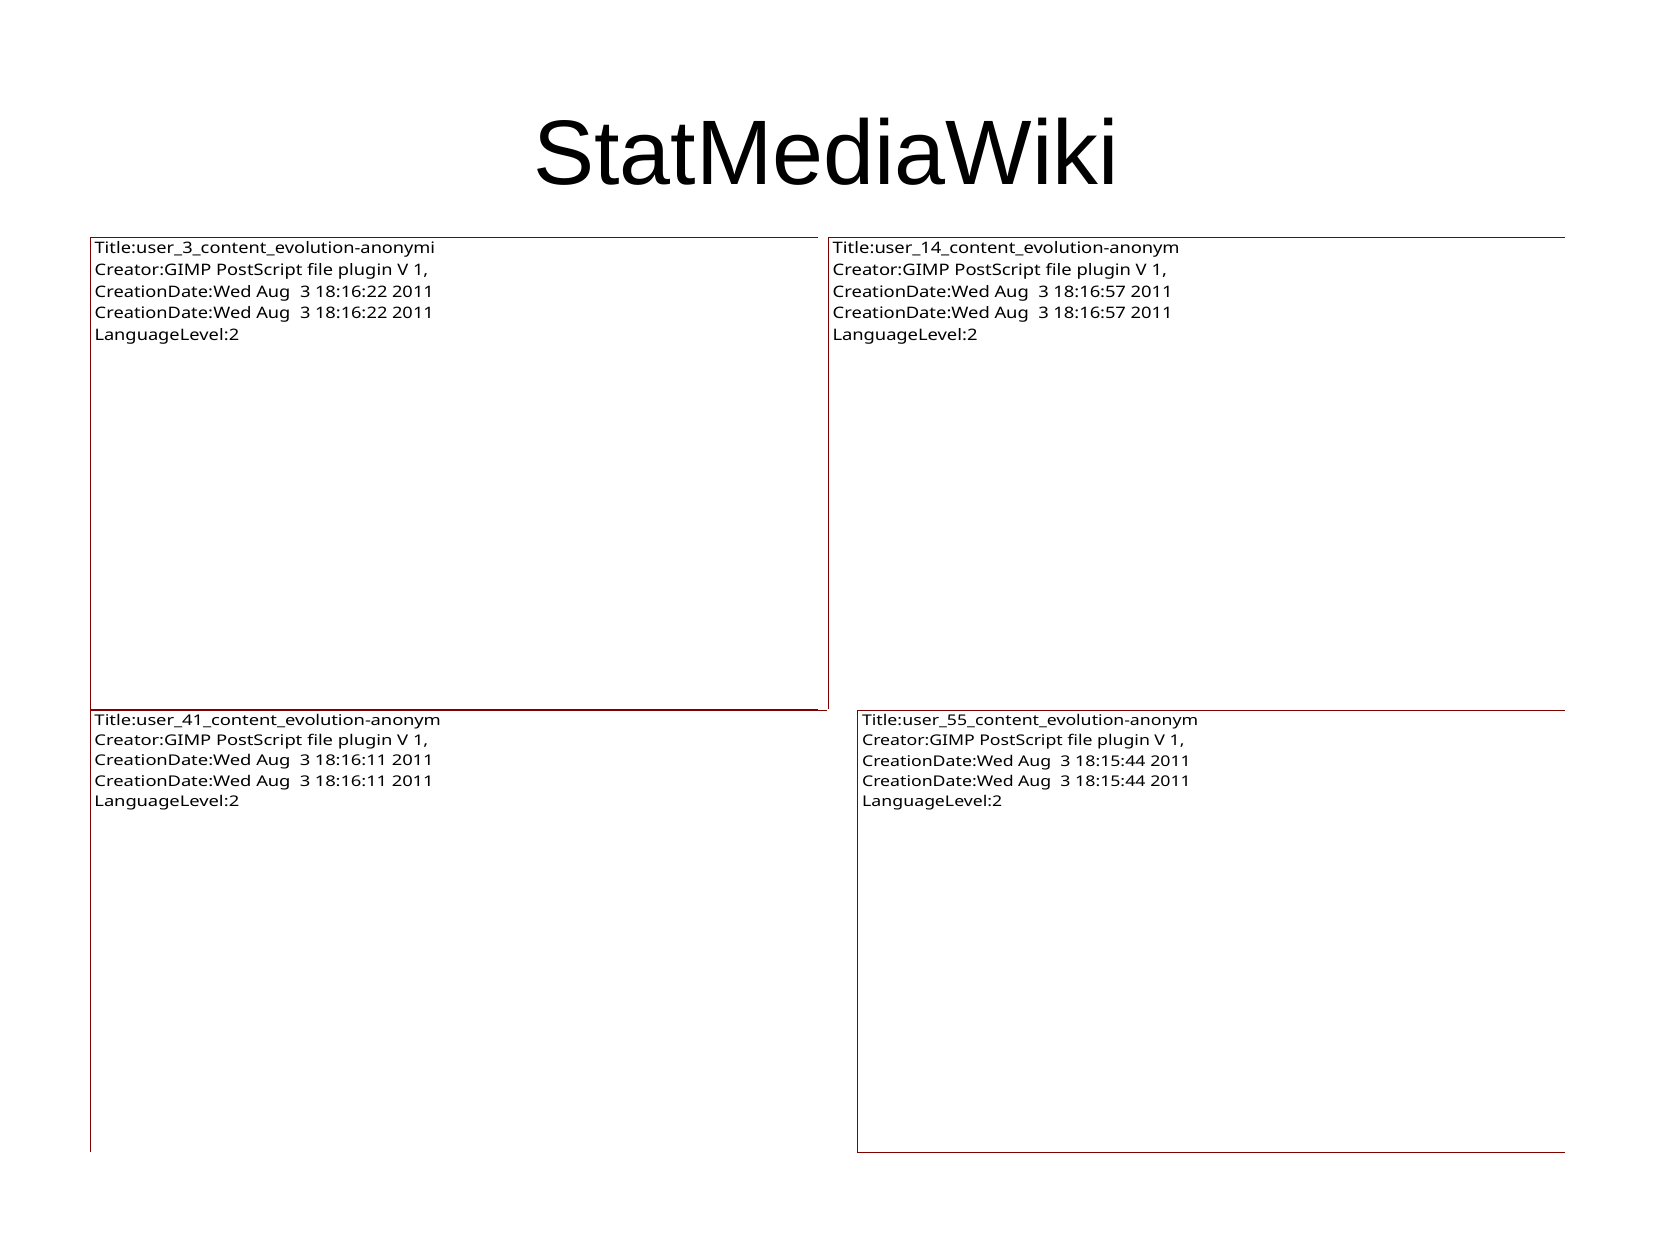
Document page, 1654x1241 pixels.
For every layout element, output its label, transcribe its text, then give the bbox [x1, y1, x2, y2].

picture [88, 236, 1565, 1153]
title StatMediaWiki [82, 49, 1571, 257]
